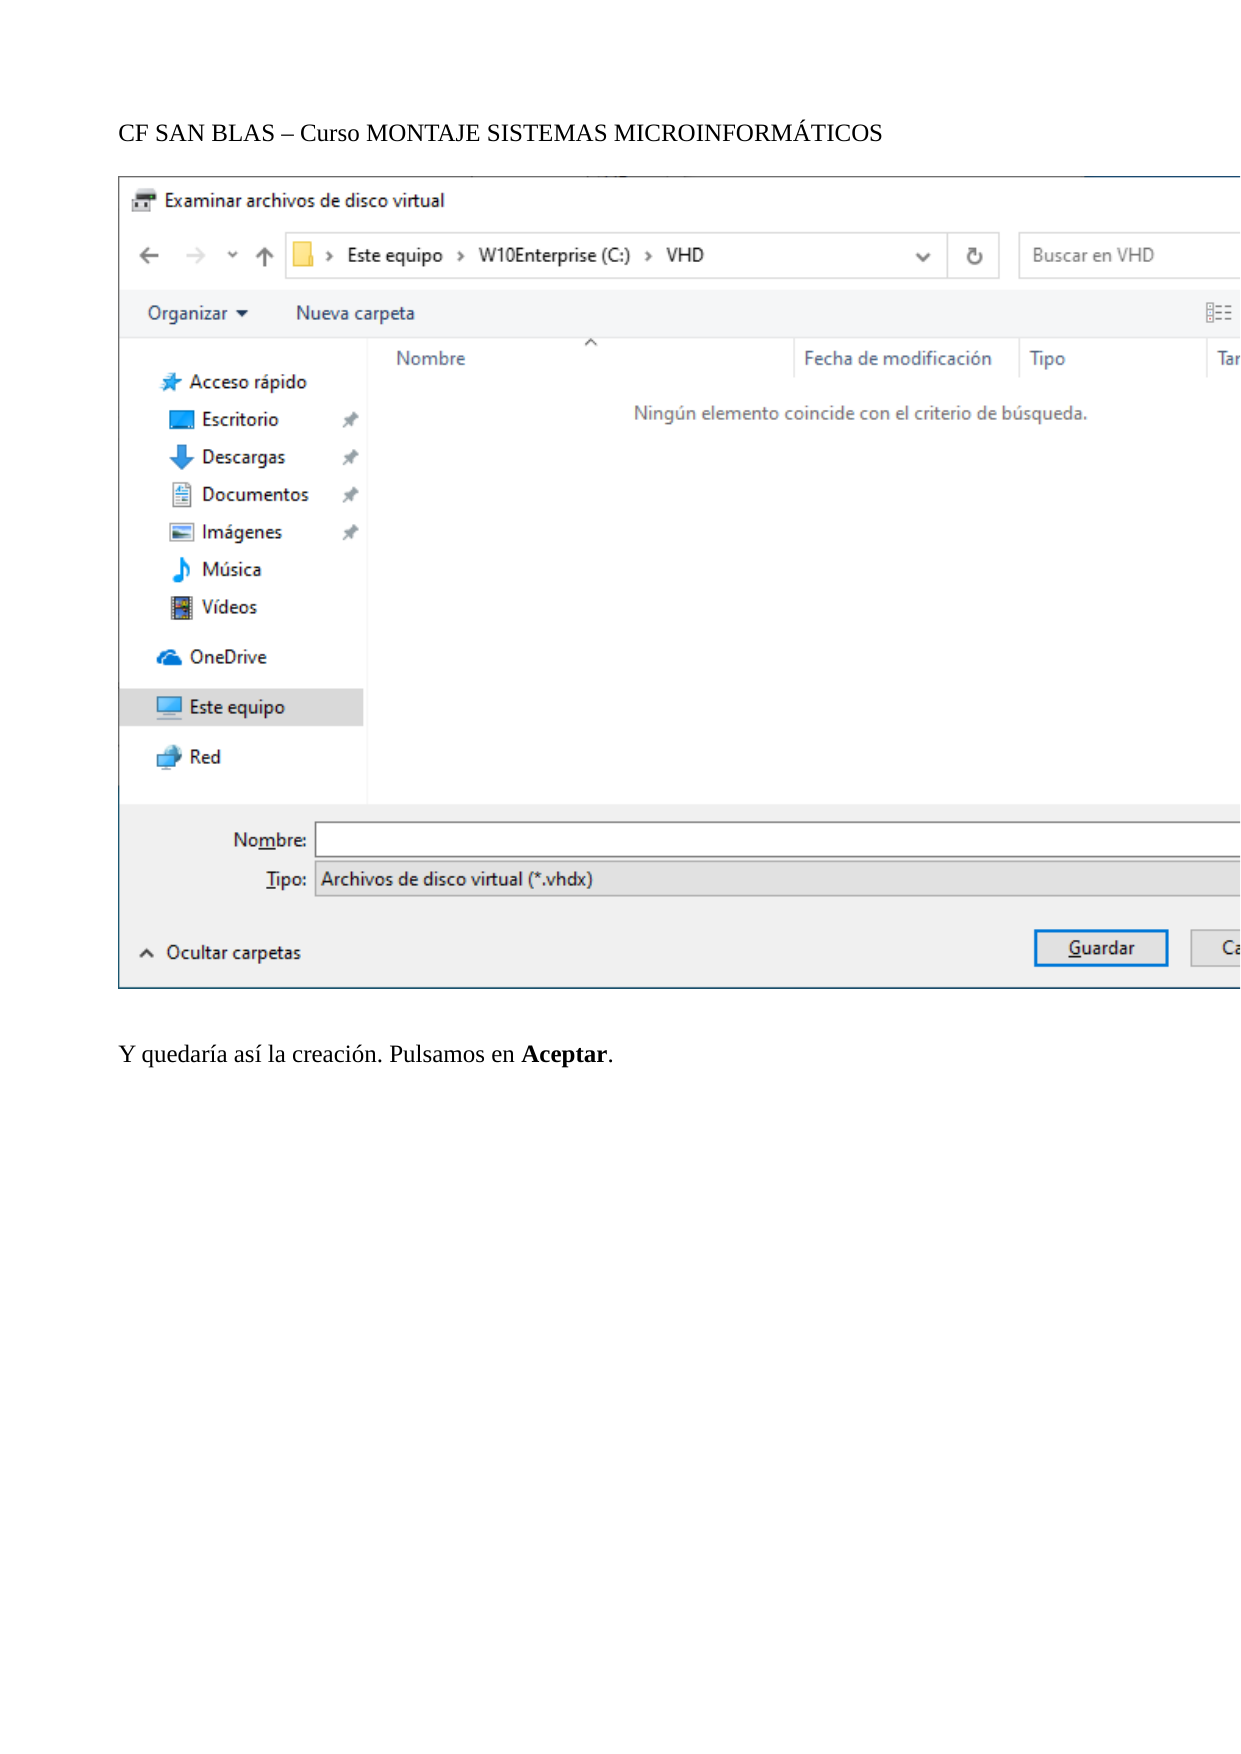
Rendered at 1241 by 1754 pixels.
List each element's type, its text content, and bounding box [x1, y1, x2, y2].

text Y quedaría así la creación. Pulsamos en Aceptar. [118, 1039, 1122, 1068]
picture [118, 176, 1241, 989]
